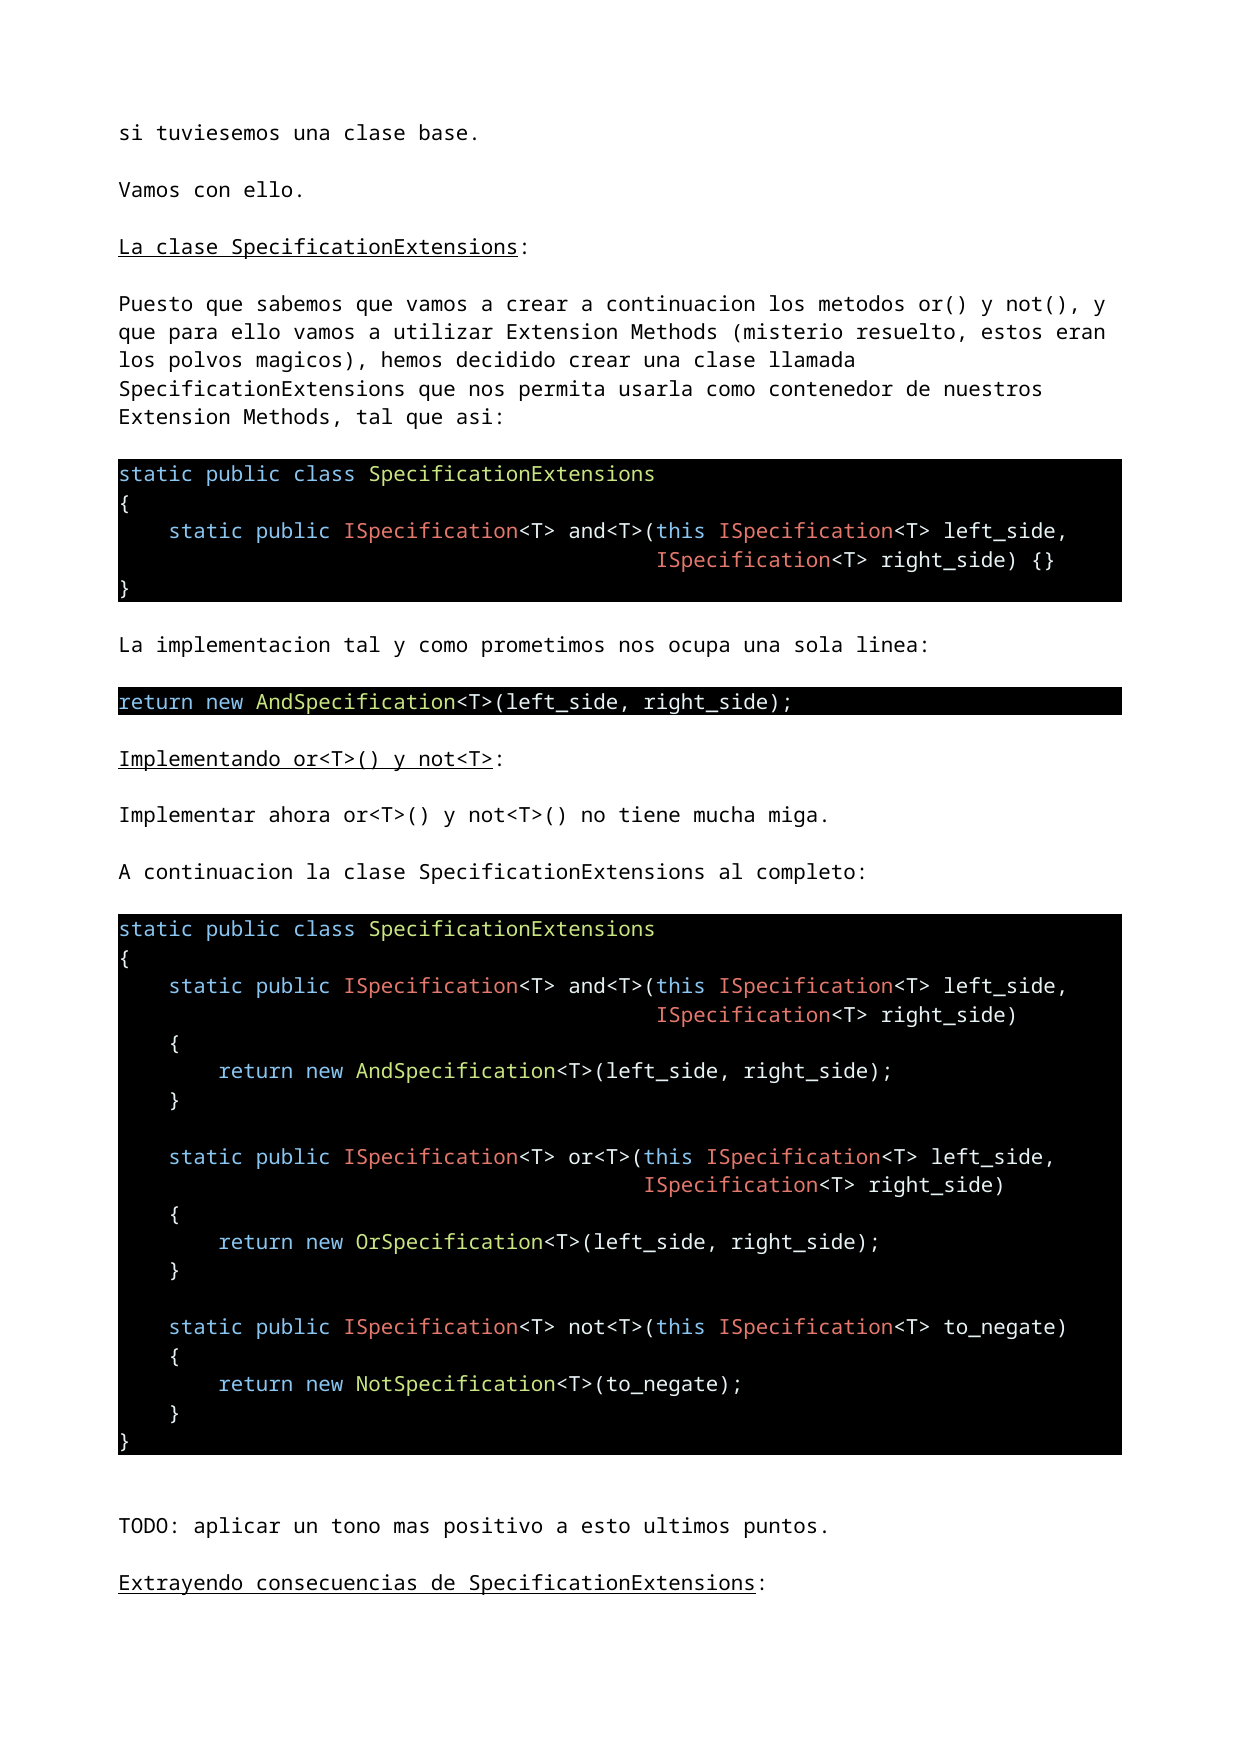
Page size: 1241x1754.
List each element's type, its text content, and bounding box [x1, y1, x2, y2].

text static public ISpecification<T> and<T>(this ISpecification<T> left_side, [118, 516, 1122, 545]
text { [118, 488, 1122, 516]
text Extrayendo consecuencias de SpecificationExtensions: [118, 1568, 1122, 1597]
text return new OrSpecification<T>(left_side, right_side); [118, 1227, 1122, 1256]
text Implementar ahora or<T>() y not<T>() no tiene mucha miga. [118, 801, 1122, 829]
text static public ISpecification<T> not<T>(this ISpecification<T> to_negate) [118, 1312, 1122, 1341]
text return new NotSpecification<T>(to_negate); [118, 1369, 1122, 1398]
text ISpecification<T> right_side) [118, 1000, 1122, 1028]
text return new AndSpecification<T>(left_side, right_side); [118, 687, 1122, 715]
text static public ISpecification<T> and<T>(this ISpecification<T> left_side, [118, 971, 1122, 1000]
text static public class SpecificationExtensions [118, 914, 1122, 943]
text { [118, 943, 1122, 971]
text ISpecification<T> right_side) {} [118, 545, 1122, 573]
text TODO: aplicar un tono mas positivo a esto ultimos puntos. [118, 1512, 1122, 1540]
text return new AndSpecification<T>(left_side, right_side); [118, 1057, 1122, 1085]
text Implementando or<T>() y not<T>: [118, 744, 1122, 772]
text A continuacion la clase SpecificationExtensions al completo: [118, 857, 1122, 886]
text static public class SpecificationExtensions [118, 459, 1122, 488]
text La clase SpecificationExtensions: [118, 232, 1122, 260]
text static public ISpecification<T> or<T>(this ISpecification<T> left_side, [118, 1142, 1122, 1170]
text } [118, 1398, 1122, 1426]
text Vamos con ello. [118, 175, 1122, 203]
text Puesto que sabemos que vamos a crear a continuacion los metodos or() y not(), y que para ello vamos a utilizar Extension Methods (misterio resuelto, estos eran los polvos magicos), hemos decidido crear una clase llamada SpecificationExtensions que nos permita usarla como contenedor de nuestros Extension Methods, tal que asi: [118, 289, 1122, 431]
text La implementacion tal y como prometimos nos ocupa una sola linea: [118, 630, 1122, 658]
text { [118, 1199, 1122, 1227]
text } [118, 1426, 1122, 1455]
text } [118, 1256, 1122, 1284]
text { [118, 1028, 1122, 1057]
text ISpecification<T> right_side) [118, 1170, 1122, 1199]
text si tuviesemos una clase base. [118, 118, 1122, 147]
text { [118, 1341, 1122, 1369]
text } [118, 573, 1122, 602]
text } [118, 1085, 1122, 1113]
